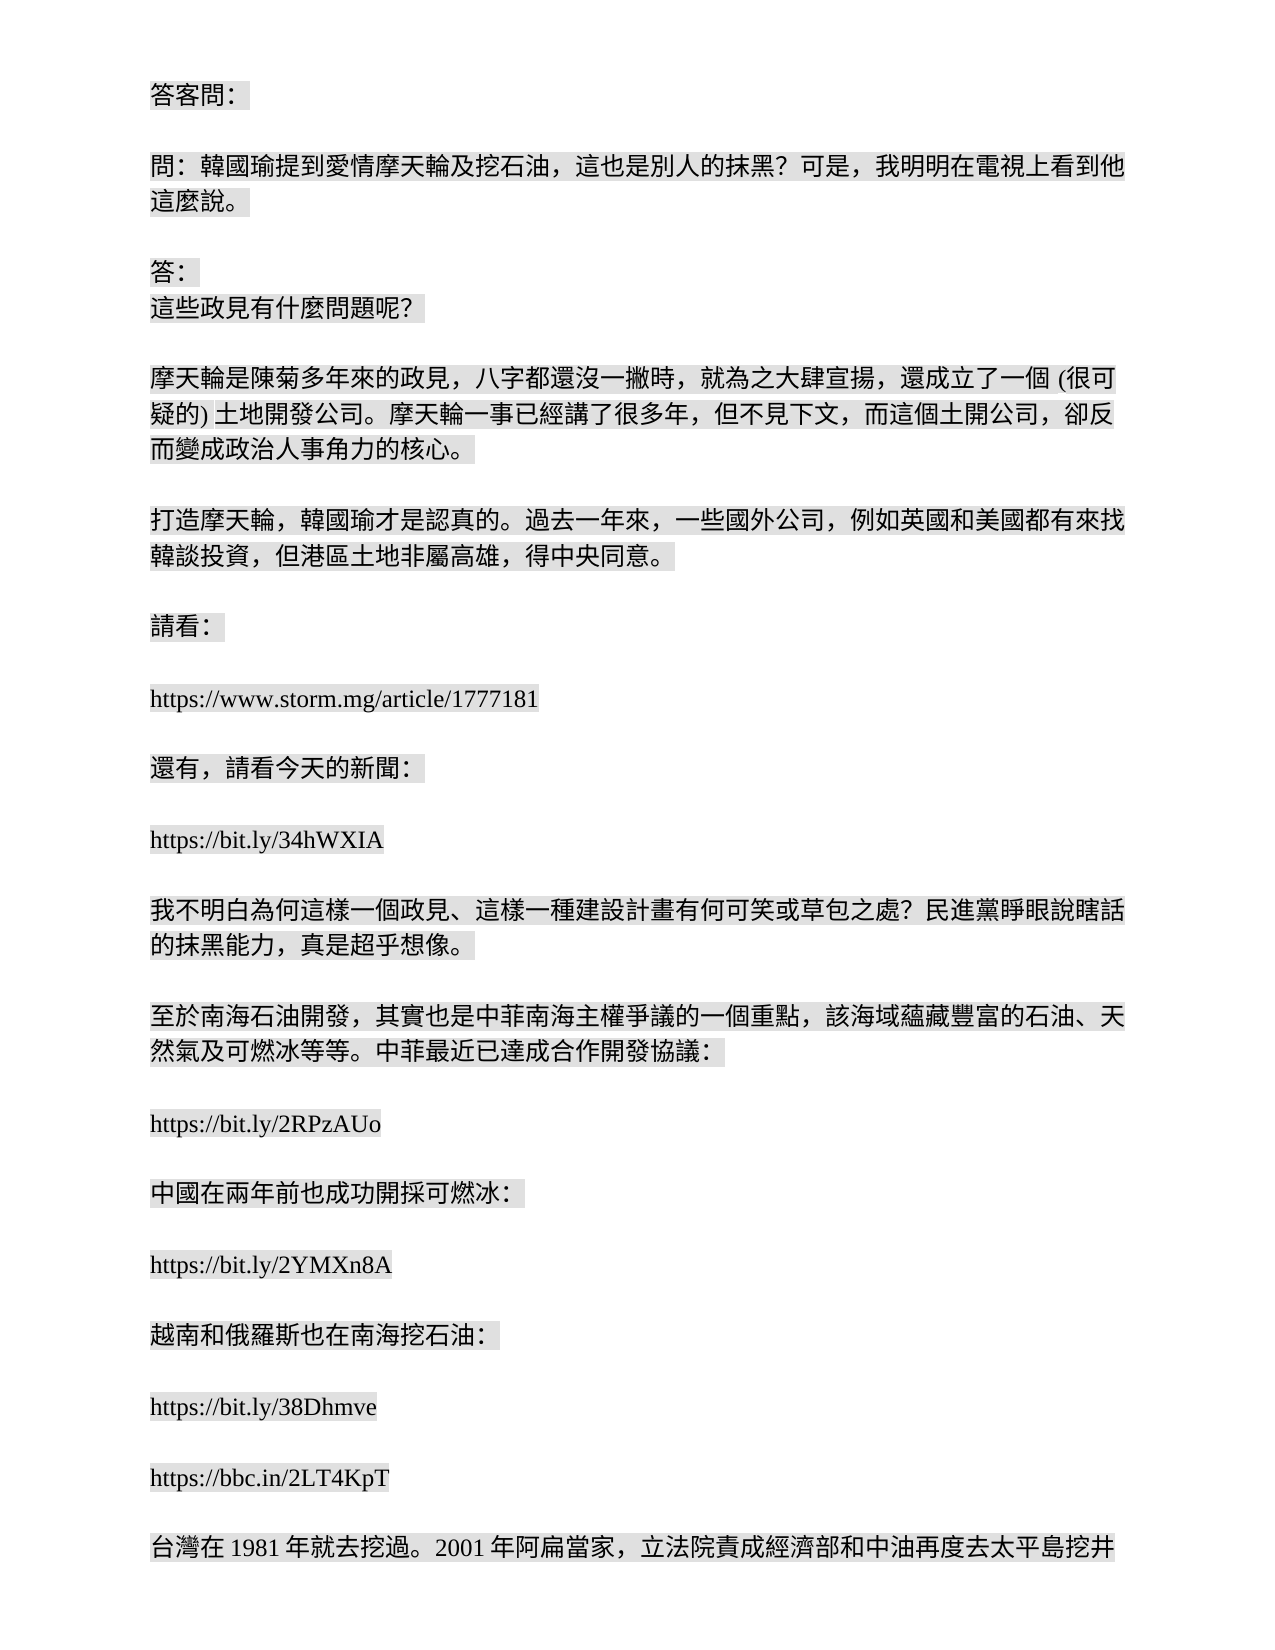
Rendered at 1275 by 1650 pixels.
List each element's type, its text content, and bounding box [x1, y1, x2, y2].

text 答客問： 問：韓國瑜提到愛情摩天輪及挖石油，這也是別人的抹黑？可是，我明明在電視上看到他這麼說。 答： 這些政見有什麼問題呢？ 摩天輪是陳菊多年來的政見，八字都還沒一撇時，就為之大肆宣揚，還成立了一個 (很可疑的) 土地開發公司。摩天輪一事已經講了很多年，但不見下文，而這個土開公司，卻反而變成政治人事角力的核心。 打造摩天輪，韓國瑜才是認真的。過去一年來，一些國外公司，例如英國和美國都有來找韓談投資，但港區土地非屬高雄，得中央同意。 請看： https://www.storm.mg/article/1777181 還有，請看今天的新聞： https://bit.ly/34hWXIA 我不明白為何這樣一個政見、這樣一種建設計畫有何可笑或草包之處？民進黨睜眼說瞎話的抹黑能力，真是超乎想像。 至於南海石油開發，其實也是中菲南海主權爭議的一個重點，該海域蘊藏豐富的石油、天然氣及可燃冰等等。中菲最近已達成合作開發協議： https://bit.ly/2RPzAUo 中國在兩年前也成功開採可燃冰： https://bit.ly/2YMXn8A 越南和俄羅斯也在南海挖石油： https://bit.ly/38Dhmve https://bbc.in/2LT4KpT 台灣在1981年就去挖過。2001年阿扁當家，立法院責成經濟部和中油再度去太平島挖井 [150, 75, 1125, 1562]
